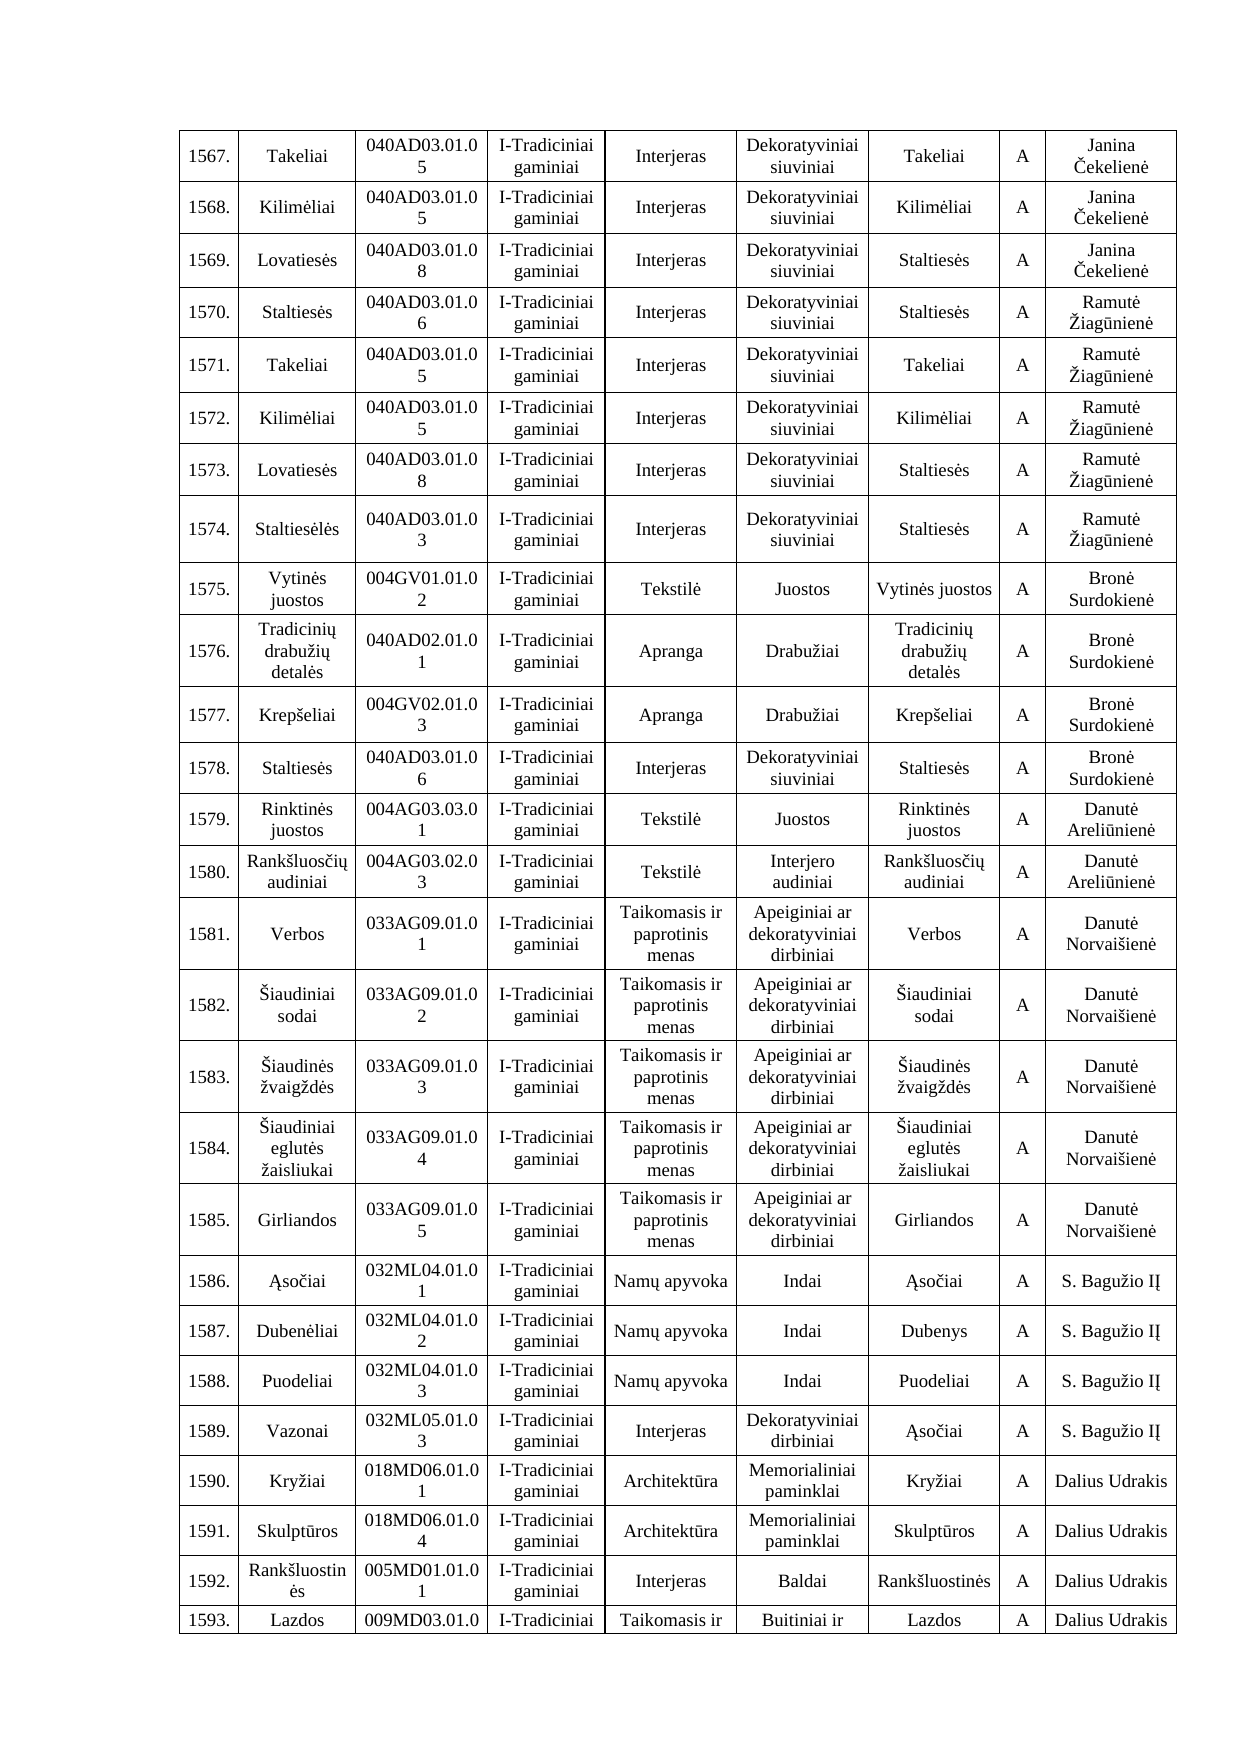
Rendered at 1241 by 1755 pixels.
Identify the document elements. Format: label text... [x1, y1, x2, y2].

table_cell Staltiesės [869, 288, 999, 337]
table_cell Interjero audiniai [737, 846, 868, 897]
table_cell [175, 1405, 179, 1455]
table_cell [1177, 845, 1182, 897]
table_cell Verbos [239, 898, 355, 969]
table_cell Apeiginiai ar dekoratyviniai dirbiniai [737, 1041, 868, 1112]
table_cell Ramutė Žiagūnienė [1046, 288, 1176, 337]
table_cell Verbos [869, 898, 999, 969]
table_cell Rankšluostinės [239, 1556, 355, 1605]
table_cell A [1000, 1406, 1045, 1455]
table_cell [175, 1355, 179, 1405]
table_cell [1177, 1405, 1182, 1455]
table_cell [1177, 897, 1182, 969]
table_cell A [1000, 846, 1045, 897]
table_cell Apeiginiai ar dekoratyviniai dirbiniai [737, 1113, 868, 1183]
table_cell Apeiginiai ar dekoratyviniai dirbiniai [737, 970, 868, 1040]
table_cell Staltiesėlės [239, 496, 355, 562]
table_cell Staltiesės [869, 496, 999, 562]
table_cell 033AG09.01.01 [356, 898, 487, 969]
table_cell I-Tradiciniai gaminiai [488, 1456, 604, 1505]
table_cell Ąsočiai [869, 1256, 999, 1305]
table_cell Ąsočiai [239, 1256, 355, 1305]
table_cell Dekoratyviniai siuviniai [737, 234, 868, 287]
table_cell I-Tradiciniai gaminiai [488, 970, 604, 1040]
table_cell Dekoratyviniai siuviniai [737, 338, 868, 392]
table_cell 1580. [180, 846, 238, 897]
table_cell A [1000, 288, 1045, 337]
table_cell Danutė Norvaišienė [1046, 970, 1176, 1040]
table_cell I-Tradiciniai gaminiai [488, 1406, 604, 1455]
table_cell Dekoratyviniai siuviniai [737, 393, 868, 443]
table_cell A [1000, 687, 1045, 742]
table_cell Tekstilė [606, 563, 736, 614]
table_cell Staltiesės [869, 444, 999, 495]
table_cell Taikomasis ir paprotinis menas [606, 1184, 736, 1255]
table_cell 040AD03.01.08 [356, 444, 487, 495]
table_cell I-Tradiciniai gaminiai [488, 687, 604, 742]
table_cell S. Bagužio IĮ [1046, 1306, 1176, 1355]
table_cell A [1000, 898, 1045, 969]
table_cell A [1000, 1456, 1045, 1505]
table_cell Memorialiniai paminklai [737, 1506, 868, 1555]
table_cell 032ML05.01.03 [356, 1406, 487, 1455]
table_cell [175, 562, 179, 614]
table_cell Takeliai [239, 338, 355, 392]
table_cell 040AD03.01.03 [356, 496, 487, 562]
table_cell Interjeras [606, 496, 736, 562]
table_cell Takeliai [869, 131, 999, 181]
table_cell 1583. [180, 1041, 238, 1112]
table_cell Interjeras [606, 393, 736, 443]
table_cell Tekstilė [606, 794, 736, 844]
table_cell Interjeras [606, 182, 736, 233]
table_cell [1177, 1555, 1182, 1605]
table_cell I-Tradiciniai gaminiai [488, 1184, 604, 1255]
table_cell Juostos [737, 794, 868, 844]
table_cell Apeiginiai ar dekoratyviniai dirbiniai [737, 1184, 868, 1255]
table_cell A [1000, 1606, 1045, 1633]
table_cell Apeiginiai ar dekoratyviniai dirbiniai [737, 898, 868, 969]
table_cell [1177, 287, 1182, 337]
table_cell [175, 233, 179, 287]
table_cell Vytinės juostos [239, 563, 355, 614]
table_cell Danutė Norvaišienė [1046, 1184, 1176, 1255]
table_cell 040AD03.01.05 [356, 338, 487, 392]
table_cell [175, 1455, 179, 1505]
table_cell Interjeras [606, 288, 736, 337]
table_cell I-Tradiciniai gaminiai [488, 615, 604, 686]
table_cell Apranga [606, 615, 736, 686]
table_cell [1177, 793, 1182, 844]
table_cell A [1000, 1041, 1045, 1112]
table_cell Krepšeliai [869, 687, 999, 742]
table_cell Tradicinių drabužių detalės [869, 615, 999, 686]
table_cell Kilimėliai [869, 182, 999, 233]
table_cell Bronė Surdokienė [1046, 687, 1176, 742]
table_cell 1570. [180, 288, 238, 337]
table_cell Kilimėliai [239, 182, 355, 233]
table_cell Dekoratyviniai siuviniai [737, 496, 868, 562]
table_cell Danutė Norvaišienė [1046, 1113, 1176, 1183]
table_cell 040AD03.01.06 [356, 743, 487, 793]
table_cell Ramutė Žiagūnienė [1046, 338, 1176, 392]
table_cell Dubenys [869, 1306, 999, 1355]
table_cell Danutė Areliūnienė [1046, 846, 1176, 897]
table_cell [1177, 337, 1182, 392]
table_cell I-Tradiciniai gaminiai [488, 743, 604, 793]
table_cell 005MD01.01.01 [356, 1556, 487, 1605]
table_cell 1592. [180, 1556, 238, 1605]
table_cell Lovatiesės [239, 234, 355, 287]
table_cell Taikomasis ir paprotinis menas [606, 1041, 736, 1112]
table_cell [175, 392, 179, 443]
table_cell Janina Čekelienė [1046, 182, 1176, 233]
table_cell [1177, 443, 1182, 495]
table_cell Apranga [606, 687, 736, 742]
table_cell Danutė Norvaišienė [1046, 898, 1176, 969]
table_cell 1593. [180, 1606, 238, 1633]
table_cell Staltiesės [869, 743, 999, 793]
table_cell I-Tradiciniai gaminiai [488, 1113, 604, 1183]
table_cell 033AG09.01.03 [356, 1041, 487, 1112]
table_cell I-Tradiciniai gaminiai [488, 1306, 604, 1355]
table_cell Namų apyvoka [606, 1356, 736, 1405]
table_cell Skulptūros [869, 1506, 999, 1555]
table_cell A [1000, 182, 1045, 233]
table_cell Taikomasis ir paprotinis menas [606, 970, 736, 1040]
table_cell Rankšluostinės [869, 1556, 999, 1605]
table_cell I-Tradiciniai gaminiai [488, 131, 604, 181]
table_cell 004AG03.02.03 [356, 846, 487, 897]
table_cell Dekoratyviniai dirbiniai [737, 1406, 868, 1455]
table_cell 004AG03.03.01 [356, 794, 487, 844]
table_cell Girliandos [239, 1184, 355, 1255]
table_cell 033AG09.01.04 [356, 1113, 487, 1183]
table_cell [175, 686, 179, 742]
table_cell [175, 495, 179, 562]
table_cell [1177, 495, 1182, 562]
table_cell [1177, 1040, 1182, 1112]
table_cell Šiaudiniai sodai [239, 970, 355, 1040]
table_cell A [1000, 496, 1045, 562]
table_cell I-Tradiciniai gaminiai [488, 444, 604, 495]
table_cell A [1000, 1184, 1045, 1255]
table_cell I-Tradiciniai gaminiai [488, 794, 604, 844]
table_cell 1589. [180, 1406, 238, 1455]
table_cell I-Tradiciniai gaminiai [488, 338, 604, 392]
table_cell Danutė Areliūnienė [1046, 794, 1176, 844]
table_cell [1177, 969, 1182, 1040]
table_cell I-Tradiciniai gaminiai [488, 182, 604, 233]
table_cell [175, 1183, 179, 1255]
table_cell Bronė Surdokienė [1046, 743, 1176, 793]
table_cell Kilimėliai [239, 393, 355, 443]
table_cell Staltiesės [239, 288, 355, 337]
table_cell I-Tradiciniai gaminiai [488, 898, 604, 969]
table_cell 1578. [180, 743, 238, 793]
table_cell Ramutė Žiagūnienė [1046, 444, 1176, 495]
table_cell [175, 287, 179, 337]
table_cell Interjeras [606, 743, 736, 793]
table_cell Memorialiniai paminklai [737, 1456, 868, 1505]
table_cell Dekoratyviniai siuviniai [737, 288, 868, 337]
table_cell A [1000, 234, 1045, 287]
table_cell 004GV01.01.02 [356, 563, 487, 614]
table_cell 033AG09.01.05 [356, 1184, 487, 1255]
table_cell [175, 1305, 179, 1355]
table_cell I-Tradiciniai gaminiai [488, 563, 604, 614]
table_cell S. Bagužio IĮ [1046, 1256, 1176, 1305]
table_cell 032ML04.01.03 [356, 1356, 487, 1405]
table_cell [1177, 562, 1182, 614]
table_cell A [1000, 970, 1045, 1040]
table_cell Vazonai [239, 1406, 355, 1455]
table_cell Rinktinės juostos [239, 794, 355, 844]
table_cell Dekoratyviniai siuviniai [737, 444, 868, 495]
table_cell A [1000, 1256, 1045, 1305]
table_cell I-Tradiciniai gaminiai [488, 496, 604, 562]
table_cell Dalius Udrakis [1046, 1456, 1176, 1505]
table_cell [175, 1255, 179, 1305]
table_cell Namų apyvoka [606, 1306, 736, 1355]
table_cell [175, 845, 179, 897]
table_cell Dekoratyviniai siuviniai [737, 743, 868, 793]
table_cell Kilimėliai [869, 393, 999, 443]
table_cell Šiaudinės žvaigždės [869, 1041, 999, 1112]
table_cell 1590. [180, 1456, 238, 1505]
table_cell 018MD06.01.04 [356, 1506, 487, 1555]
table_cell I-Tradiciniai gaminiai [488, 1256, 604, 1305]
table_cell A [1000, 1556, 1045, 1605]
table_cell [1177, 1605, 1182, 1633]
table_cell Drabužiai [737, 615, 868, 686]
table_cell 004GV02.01.03 [356, 687, 487, 742]
table_cell [1177, 1505, 1182, 1555]
table_cell Krepšeliai [239, 687, 355, 742]
table_cell [175, 337, 179, 392]
table_cell Takeliai [239, 131, 355, 181]
table_cell Baldai [737, 1556, 868, 1605]
table_cell Puodeliai [869, 1356, 999, 1405]
table_cell Ąsočiai [869, 1406, 999, 1455]
table_cell [175, 1040, 179, 1112]
table_cell 033AG09.01.02 [356, 970, 487, 1040]
table_cell 1576. [180, 615, 238, 686]
table_cell Indai [737, 1256, 868, 1305]
table_cell [1177, 392, 1182, 443]
table_cell A [1000, 563, 1045, 614]
table_cell 032ML04.01.01 [356, 1256, 487, 1305]
table_cell [175, 897, 179, 969]
table_cell 018MD06.01.01 [356, 1456, 487, 1505]
table_cell Indai [737, 1306, 868, 1355]
table_cell [1177, 1255, 1182, 1305]
table_cell 1581. [180, 898, 238, 969]
table_cell [1177, 181, 1182, 233]
table_cell [1177, 1305, 1182, 1355]
table_cell Bronė Surdokienė [1046, 563, 1176, 614]
table_cell [175, 443, 179, 495]
table_cell [175, 793, 179, 844]
table_cell Rankšluosčių audiniai [869, 846, 999, 897]
table_cell 040AD03.01.05 [356, 393, 487, 443]
table_cell Kryžiai [869, 1456, 999, 1505]
table_cell [1177, 742, 1182, 793]
table_cell [1177, 614, 1182, 686]
table_cell Taikomasis ir paprotinis menas [606, 898, 736, 969]
table_cell 1585. [180, 1184, 238, 1255]
table_cell 1571. [180, 338, 238, 392]
table_cell [1177, 130, 1182, 181]
table_cell A [1000, 1306, 1045, 1355]
table_cell 1591. [180, 1506, 238, 1555]
table_cell 040AD03.01.05 [356, 131, 487, 181]
table_cell Staltiesės [239, 743, 355, 793]
table_cell Dekoratyviniai siuviniai [737, 182, 868, 233]
table_cell Dalius Udrakis [1046, 1506, 1176, 1555]
table_cell 1584. [180, 1113, 238, 1183]
table_cell Ramutė Žiagūnienė [1046, 496, 1176, 562]
table_cell Šiaudiniai eglutės žaisliukai [239, 1113, 355, 1183]
table_cell Taikomasis ir paprotinis menas [606, 1113, 736, 1183]
table_cell A [1000, 338, 1045, 392]
table_cell [1177, 233, 1182, 287]
table_cell Šiaudiniai eglutės žaisliukai [869, 1113, 999, 1183]
table_cell I-Tradiciniai gaminiai [488, 1506, 604, 1555]
table_cell Interjeras [606, 1556, 736, 1605]
table_cell [175, 130, 179, 181]
table_cell Lazdos [869, 1606, 999, 1633]
table_cell 1579. [180, 794, 238, 844]
table_cell 1567. [180, 131, 238, 181]
table_cell [1177, 1355, 1182, 1405]
table_cell Rinktinės juostos [869, 794, 999, 844]
table_cell 1574. [180, 496, 238, 562]
table_cell Architektūra [606, 1506, 736, 1555]
table_cell I-Tradiciniai [488, 1606, 604, 1633]
table_cell [175, 614, 179, 686]
table_cell Drabužiai [737, 687, 868, 742]
table_cell A [1000, 743, 1045, 793]
table_cell I-Tradiciniai gaminiai [488, 1556, 604, 1605]
table_cell Dubenėliai [239, 1306, 355, 1355]
table_cell A [1000, 1506, 1045, 1555]
table_cell A [1000, 393, 1045, 443]
table_cell Interjeras [606, 234, 736, 287]
table_cell I-Tradiciniai gaminiai [488, 234, 604, 287]
table_cell 040AD03.01.06 [356, 288, 487, 337]
table_cell A [1000, 1113, 1045, 1183]
table_cell Interjeras [606, 1406, 736, 1455]
table_cell [1177, 1112, 1182, 1183]
table_cell Taikomasis ir [606, 1606, 736, 1633]
table_cell Lazdos [239, 1606, 355, 1633]
table_cell [175, 969, 179, 1040]
table_cell A [1000, 1356, 1045, 1405]
table_cell Janina Čekelienė [1046, 131, 1176, 181]
table_cell 1587. [180, 1306, 238, 1355]
table_cell Juostos [737, 563, 868, 614]
table_cell Puodeliai [239, 1356, 355, 1405]
table_cell Dalius Udrakis [1046, 1556, 1176, 1605]
table_cell Tekstilė [606, 846, 736, 897]
table_cell Girliandos [869, 1184, 999, 1255]
table_cell Rankšluosčių audiniai [239, 846, 355, 897]
table_cell A [1000, 444, 1045, 495]
table_cell I-Tradiciniai gaminiai [488, 288, 604, 337]
table_cell 1577. [180, 687, 238, 742]
table_cell A [1000, 794, 1045, 844]
table_cell 1569. [180, 234, 238, 287]
table_cell Šiaudinės žvaigždės [239, 1041, 355, 1112]
table_cell [1177, 1455, 1182, 1505]
table_cell 1573. [180, 444, 238, 495]
table_cell [175, 1555, 179, 1605]
table_cell 1586. [180, 1256, 238, 1305]
table_cell Staltiesės [869, 234, 999, 287]
table_cell I-Tradiciniai gaminiai [488, 1356, 604, 1405]
table_cell A [1000, 131, 1045, 181]
table_cell 1572. [180, 393, 238, 443]
table_cell 040AD02.01.01 [356, 615, 487, 686]
table_cell 009MD03.01.0 [356, 1606, 487, 1633]
table_cell Buitiniai ir [737, 1606, 868, 1633]
table_cell [175, 742, 179, 793]
table_cell Ramutė Žiagūnienė [1046, 393, 1176, 443]
table_cell Namų apyvoka [606, 1256, 736, 1305]
table_cell [1177, 1183, 1182, 1255]
table_cell I-Tradiciniai gaminiai [488, 846, 604, 897]
table_cell 032ML04.01.02 [356, 1306, 487, 1355]
table_cell 1588. [180, 1356, 238, 1405]
table_cell [1177, 686, 1182, 742]
table_cell Takeliai [869, 338, 999, 392]
table_cell Interjeras [606, 131, 736, 181]
table_cell Vytinės juostos [869, 563, 999, 614]
table_cell Šiaudiniai sodai [869, 970, 999, 1040]
table_cell 1582. [180, 970, 238, 1040]
table_cell Indai [737, 1356, 868, 1405]
table_cell [175, 1505, 179, 1555]
table_cell 040AD03.01.05 [356, 182, 487, 233]
table_cell S. Bagužio IĮ [1046, 1406, 1176, 1455]
table_cell Dalius Udrakis [1046, 1606, 1176, 1633]
table_cell Interjeras [606, 338, 736, 392]
table_cell Interjeras [606, 444, 736, 495]
table_cell 1575. [180, 563, 238, 614]
table_cell [175, 1605, 179, 1633]
table_cell Lovatiesės [239, 444, 355, 495]
table_cell 040AD03.01.08 [356, 234, 487, 287]
table_cell S. Bagužio IĮ [1046, 1356, 1176, 1405]
table_cell Danutė Norvaišienė [1046, 1041, 1176, 1112]
table_cell I-Tradiciniai gaminiai [488, 393, 604, 443]
table_cell 1568. [180, 182, 238, 233]
table_cell [175, 181, 179, 233]
table_cell Architektūra [606, 1456, 736, 1505]
table_cell A [1000, 615, 1045, 686]
table_cell I-Tradiciniai gaminiai [488, 1041, 604, 1112]
table_cell Skulptūros [239, 1506, 355, 1555]
table_cell Kryžiai [239, 1456, 355, 1505]
table_cell Bronė Surdokienė [1046, 615, 1176, 686]
table_cell Tradicinių drabužių detalės [239, 615, 355, 686]
table_cell [175, 1112, 179, 1183]
table_cell Janina Čekelienė [1046, 234, 1176, 287]
table_cell Dekoratyviniai siuviniai [737, 131, 868, 181]
